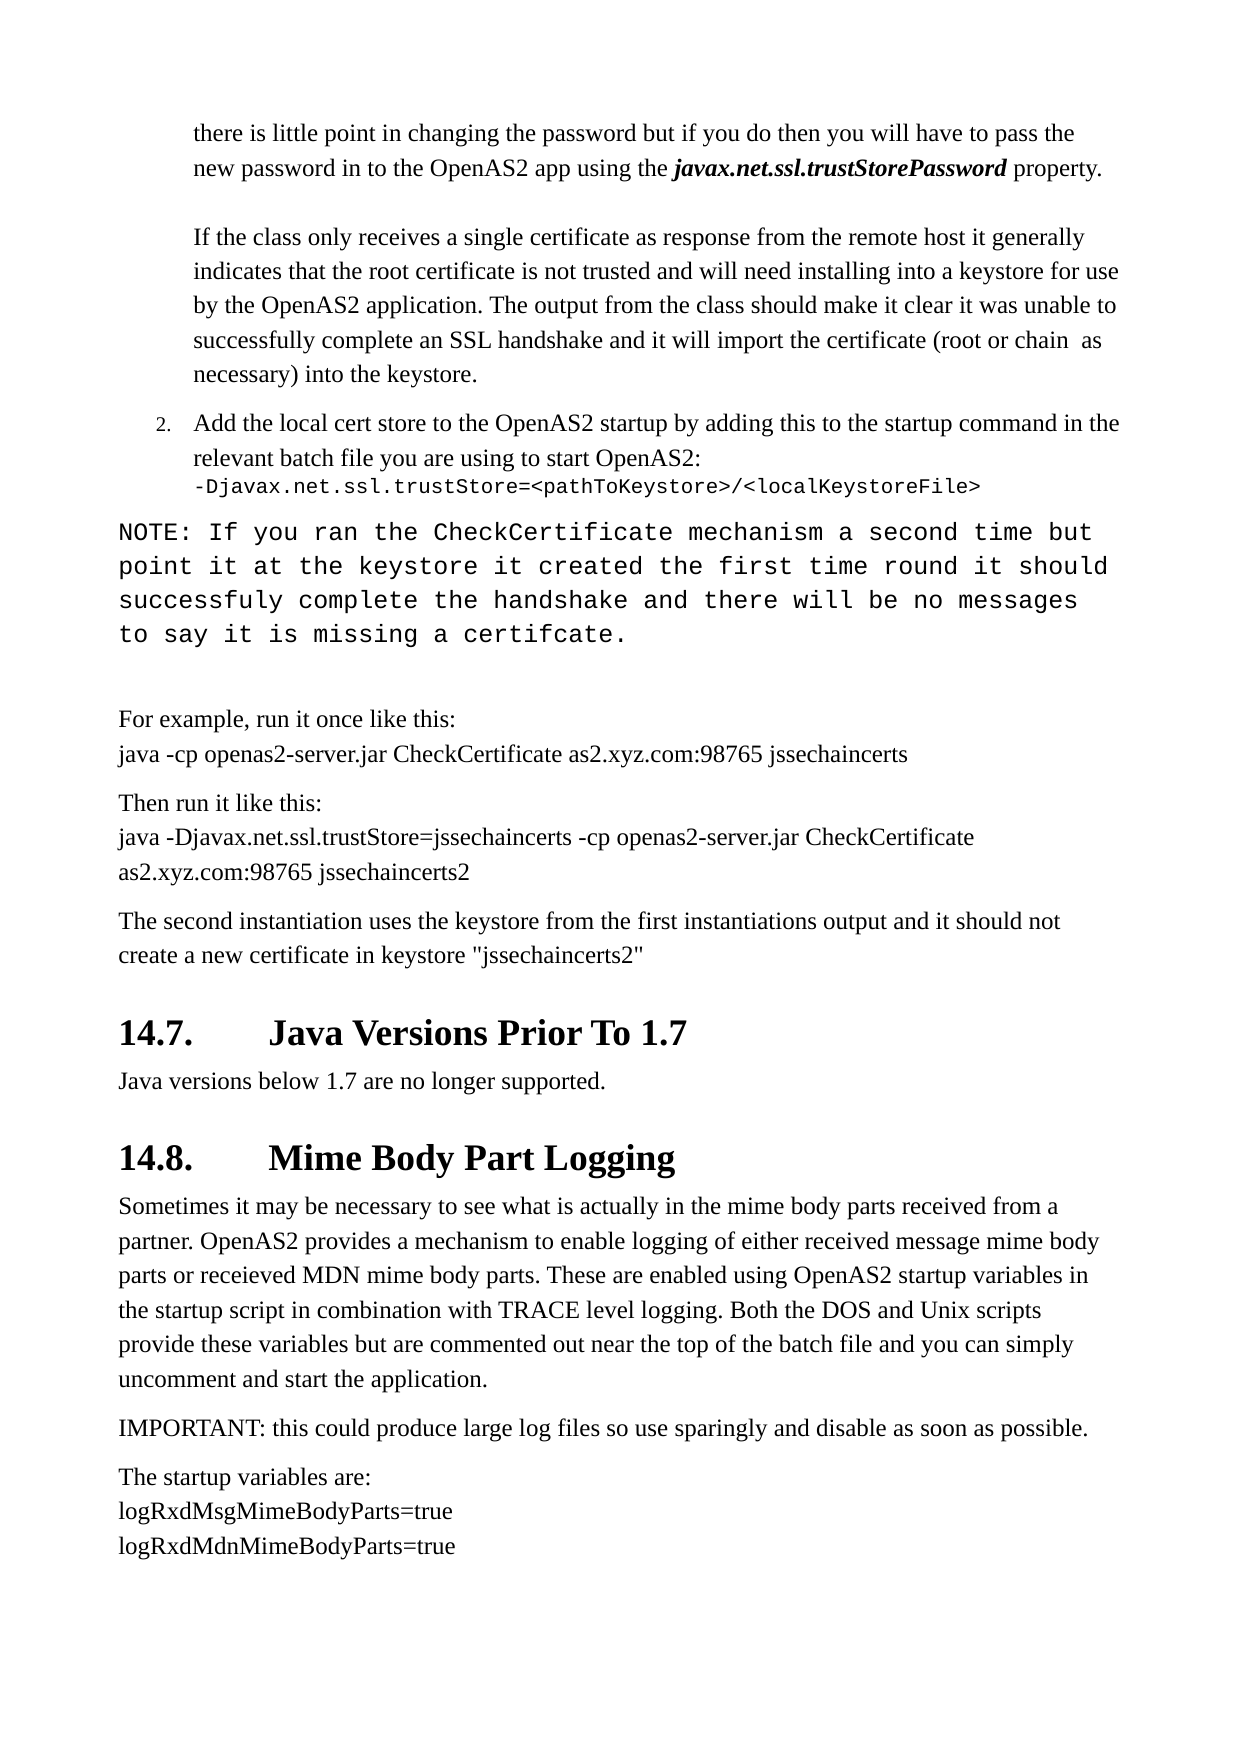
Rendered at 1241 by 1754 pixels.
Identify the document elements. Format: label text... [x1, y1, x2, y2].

text Java versions below 1.7 are no longer supported. [118, 1066, 1122, 1095]
list there is little point in changing the password but if you do then you will have to pass the new password in to the OpenAS2 app using the javax.net.ssl.trustStorePassword property. If the class only receives a single certificate as response from the remote host it generally indicates that the root certificate is not trusted and will need installing into a keystore for use by the OpenAS2 application. The output from the class should make it clear it was unable to successfully complete an SSL handshake and it will import the certificate (root or chain as necessary) into the keystore. [156, 118, 1122, 388]
subtitle Mime Body Part Logging [118, 1136, 1122, 1179]
text NOTE: If you ran the CheckCertificate mechanism a second time but point it at the keystore it created the first time round it should successfuly complete the handshake and there will be no messages to say it is missing a certifcate. [118, 519, 1122, 684]
subtitle Java Versions Prior To 1.7 [118, 1010, 1122, 1053]
text The startup variables are: logRxdMsgMimeBodyParts=true logRxdMdnMimeBodyParts=true [118, 1462, 1122, 1560]
text The second instantiation uses the keystore from the first instantiations output and it should not create a new certificate in keystore "jssechaincerts2" [118, 906, 1122, 969]
text Sometimes it may be necessary to see what is actually in the mime body parts received from a partner. OpenAS2 provides a mechanism to enable logging of either received message mime body parts or receieved MDN mime body parts. These are enabled using OpenAS2 startup variables in the startup script in combination with TRACE level logging. Both the DOS and Unix scripts provide these variables but are commented out near the top of the batch file and you can simply uncomment and start the application. [118, 1191, 1122, 1393]
list Add the local cert store to the OpenAS2 startup by adding this to the startup command in the relevant batch file you are using to start OpenAS2: -Djavax.net.ssl.trustStore=<pathToKeystore>/<localKeystoreFile> [156, 408, 1122, 500]
text Then run it like this: java -Djavax.net.ssl.trustStore=jssechaincerts -cp openas2-server.jar CheckCertificate as2.xyz.com:98765 jssechaincerts2 [118, 788, 1122, 886]
text For example, run it once like this: java -cp openas2-server.jar CheckCertificate as2.xyz.com:98765 jssechaincerts [118, 704, 1122, 768]
text IMPORTANT: this could produce large log files so use sparingly and disable as soon as possible. [118, 1413, 1122, 1442]
